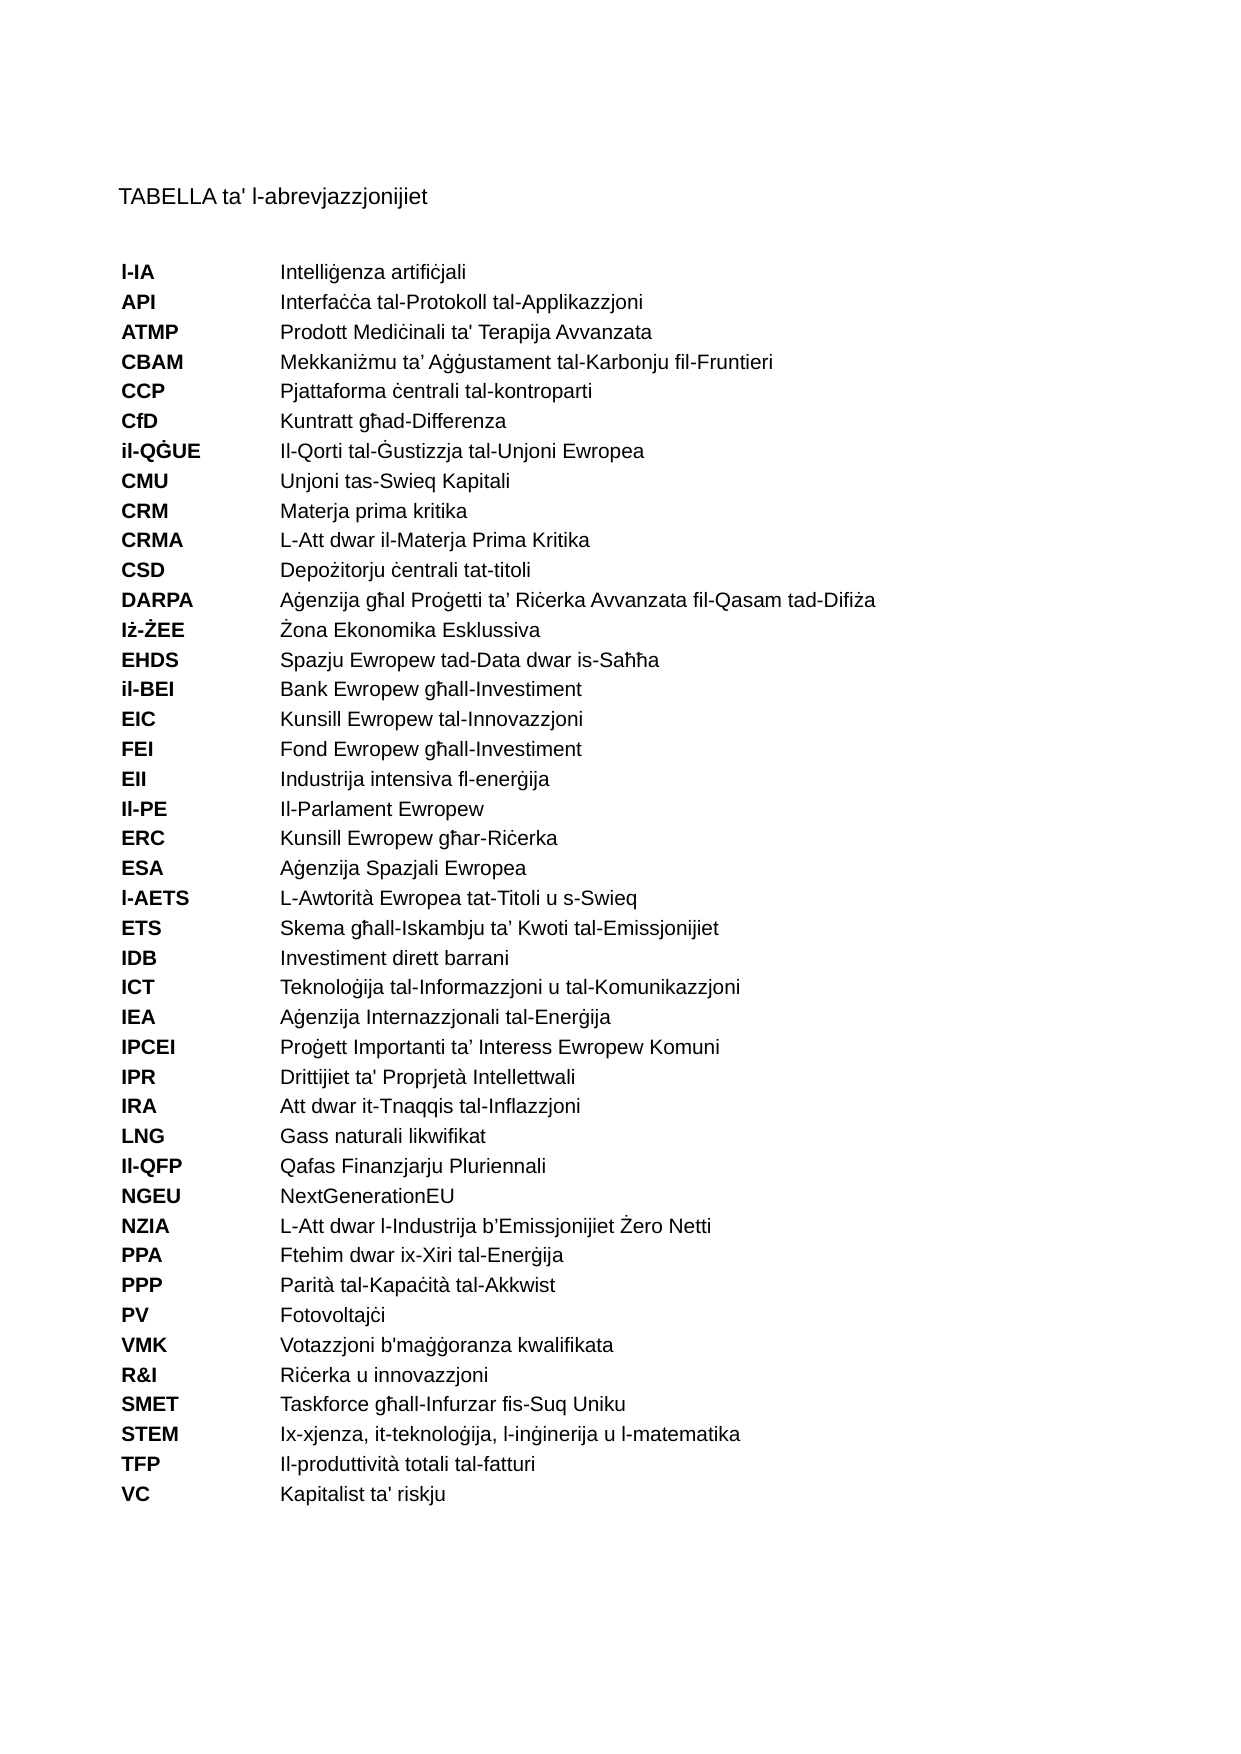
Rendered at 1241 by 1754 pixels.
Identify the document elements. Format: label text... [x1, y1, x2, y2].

table_cell Fotovoltajċi [277, 1300, 936, 1330]
table_cell Riċerka u innovazzjoni [277, 1360, 936, 1389]
table_cell EHDS [118, 645, 277, 674]
table_cell Fond Ewropew għall-Investiment [277, 734, 936, 764]
table_cell Mekkaniżmu ta’ Aġġustament tal-Karbonju fil-Fruntieri [277, 347, 936, 376]
table_cell ATMP [118, 317, 277, 347]
table_cell il-BEI [118, 674, 277, 704]
table_cell IRA [118, 1091, 277, 1121]
table_cell l-AETS [118, 883, 277, 913]
table_cell Att dwar it-Tnaqqis tal-Inflazzjoni [277, 1091, 936, 1121]
table_cell FEI [118, 734, 277, 764]
table_cell Drittijiet ta' Proprjetà Intellettwali [277, 1062, 936, 1091]
table_cell CMU [118, 466, 277, 496]
table_cell Gass naturali likwifikat [277, 1121, 936, 1151]
table_cell il-QĠUE [118, 436, 277, 466]
table_cell Unjoni tas-Swieq Kapitali [277, 466, 936, 496]
table_cell Il-Parlament Ewropew [277, 794, 936, 823]
table_cell Interfaċċa tal-Protokoll tal-Applikazzjoni [277, 287, 936, 317]
table_cell Votazzjoni b'maġġoranza kwalifikata [277, 1330, 936, 1359]
table_cell ERC [118, 823, 277, 853]
table_cell Ix-xjenza, it-teknoloġija, l-inġinerija u l-matematika [277, 1419, 936, 1449]
table_cell EII [118, 764, 277, 793]
table_cell EIC [118, 704, 277, 734]
text TABELLA ta' l-abrevjazzjonijiet [118, 183, 1122, 210]
table_cell ESA [118, 853, 277, 883]
table_cell Kunsill Ewropew għar-Riċerka [277, 823, 936, 853]
table_cell Prodott Mediċinali ta' Terapija Avvanzata [277, 317, 936, 347]
table_cell CRM [118, 496, 277, 525]
table_cell VMK [118, 1330, 277, 1359]
table_cell Il-produttività totali tal-fatturi [277, 1449, 936, 1479]
table_cell LNG [118, 1121, 277, 1151]
table_cell PV [118, 1300, 277, 1330]
table_cell Ftehim dwar ix-Xiri tal-Enerġija [277, 1240, 936, 1270]
table_cell VC [118, 1479, 277, 1508]
table_cell API [118, 287, 277, 317]
table_cell SMET [118, 1389, 277, 1419]
table_cell CBAM [118, 347, 277, 376]
table_cell NGEU [118, 1181, 277, 1211]
table_cell DARPA [118, 585, 277, 615]
table_cell Il-PE [118, 794, 277, 823]
table_cell Investiment dirett barrani [277, 943, 936, 972]
table_cell CCP [118, 376, 277, 406]
table_cell Pjattaforma ċentrali tal-kontroparti [277, 376, 936, 406]
table_cell Kunsill Ewropew tal-Innovazzjoni [277, 704, 936, 734]
table_header l-IA [118, 257, 277, 287]
table_cell Proġett Importanti ta’ Interess Ewropew Komuni [277, 1032, 936, 1062]
table_cell Taskforce għall-Infurzar fis-Suq Uniku [277, 1389, 936, 1419]
table_cell Iż-ŻEE [118, 615, 277, 644]
table_cell Bank Ewropew għall-Investiment [277, 674, 936, 704]
table_cell R&I [118, 1360, 277, 1389]
table_cell L-Awtorità Ewropea tat-Titoli u s-Swieq [277, 883, 936, 913]
table_cell CSD [118, 555, 277, 585]
table_cell Qafas Finanzjarju Pluriennali [277, 1151, 936, 1181]
table_cell Industrija intensiva fl-enerġija [277, 764, 936, 793]
table_cell STEM [118, 1419, 277, 1449]
table_cell PPP [118, 1270, 277, 1300]
table_cell Kuntratt għad-Differenza [277, 406, 936, 436]
table_cell PPA [118, 1240, 277, 1270]
table_cell IPCEI [118, 1032, 277, 1062]
table_cell L-Att dwar l-Industrija b’Emissjonijiet Żero Netti [277, 1211, 936, 1240]
table_cell L-Att dwar il-Materja Prima Kritika [277, 525, 936, 555]
table_cell Aġenzija għal Proġetti ta’ Riċerka Avvanzata fil-Qasam tad-Difiża [277, 585, 936, 615]
table_cell Aġenzija Spazjali Ewropea [277, 853, 936, 883]
table_cell NZIA [118, 1211, 277, 1240]
table_cell TFP [118, 1449, 277, 1479]
table_cell Depożitorju ċentrali tat-titoli [277, 555, 936, 585]
table_cell Il-Qorti tal-Ġustizzja tal-Unjoni Ewropea [277, 436, 936, 466]
table_cell NextGenerationEU [277, 1181, 936, 1211]
table_header Intelliġenza artifiċjali [277, 257, 936, 287]
table_cell Teknoloġija tal-Informazzjoni u tal-Komunikazzjoni [277, 972, 936, 1002]
table_cell IEA [118, 1002, 277, 1032]
table_cell CfD [118, 406, 277, 436]
table_cell ICT [118, 972, 277, 1002]
table_cell Kapitalist ta' riskju [277, 1479, 936, 1508]
table_cell Il-QFP [118, 1151, 277, 1181]
table_cell IDB [118, 943, 277, 972]
table_cell Materja prima kritika [277, 496, 936, 525]
table_cell Spazju Ewropew tad-Data dwar is-Saħħa [277, 645, 936, 674]
table_cell ETS [118, 913, 277, 942]
table_cell Parità tal-Kapaċità tal-Akkwist [277, 1270, 936, 1300]
table_cell Żona Ekonomika Esklussiva [277, 615, 936, 644]
table_cell Skema għall-Iskambju ta’ Kwoti tal-Emissjonijiet [277, 913, 936, 942]
table_cell IPR [118, 1062, 277, 1091]
table_cell Aġenzija Internazzjonali tal-Enerġija [277, 1002, 936, 1032]
table_cell CRMA [118, 525, 277, 555]
